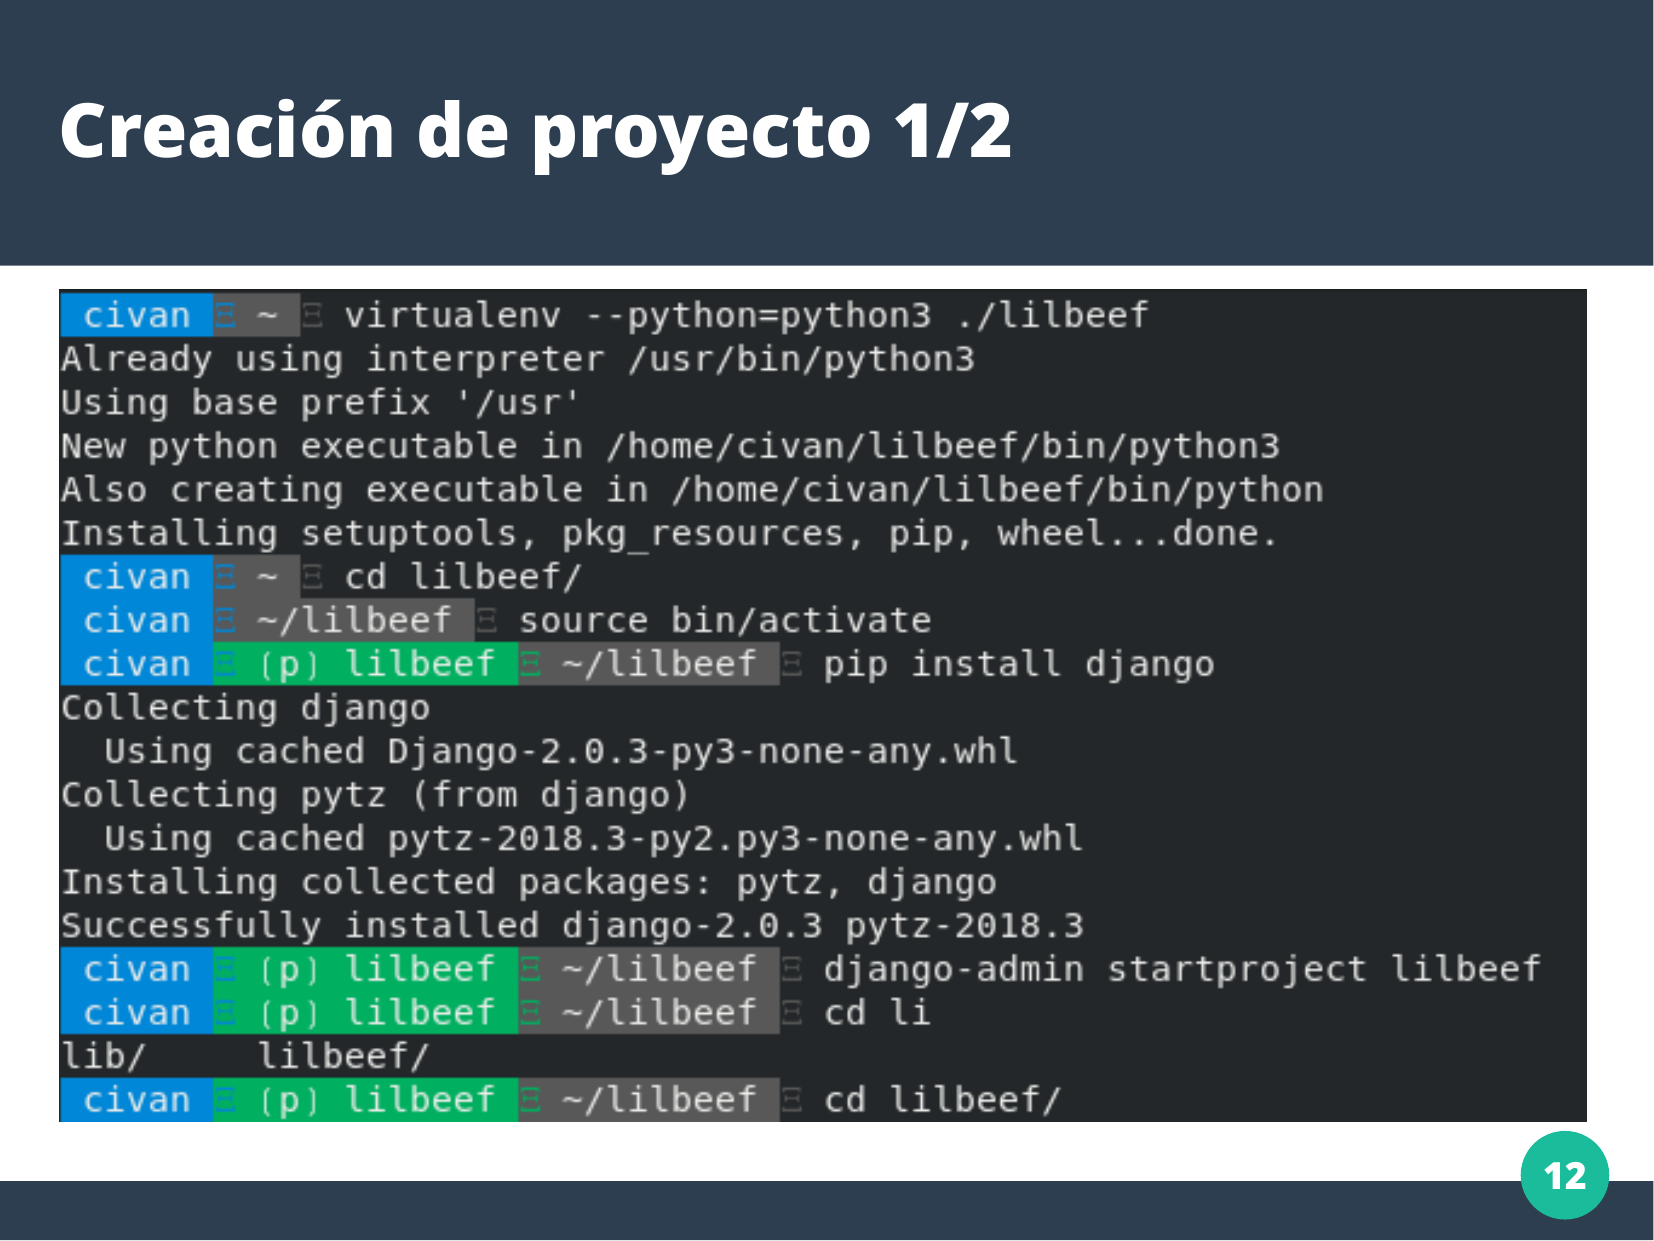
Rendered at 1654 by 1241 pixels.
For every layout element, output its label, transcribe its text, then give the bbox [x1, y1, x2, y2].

picture [59, 289, 1587, 1123]
title Creación de proyecto 1/2 [59, 49, 1595, 207]
list [59, 324, 1595, 1152]
